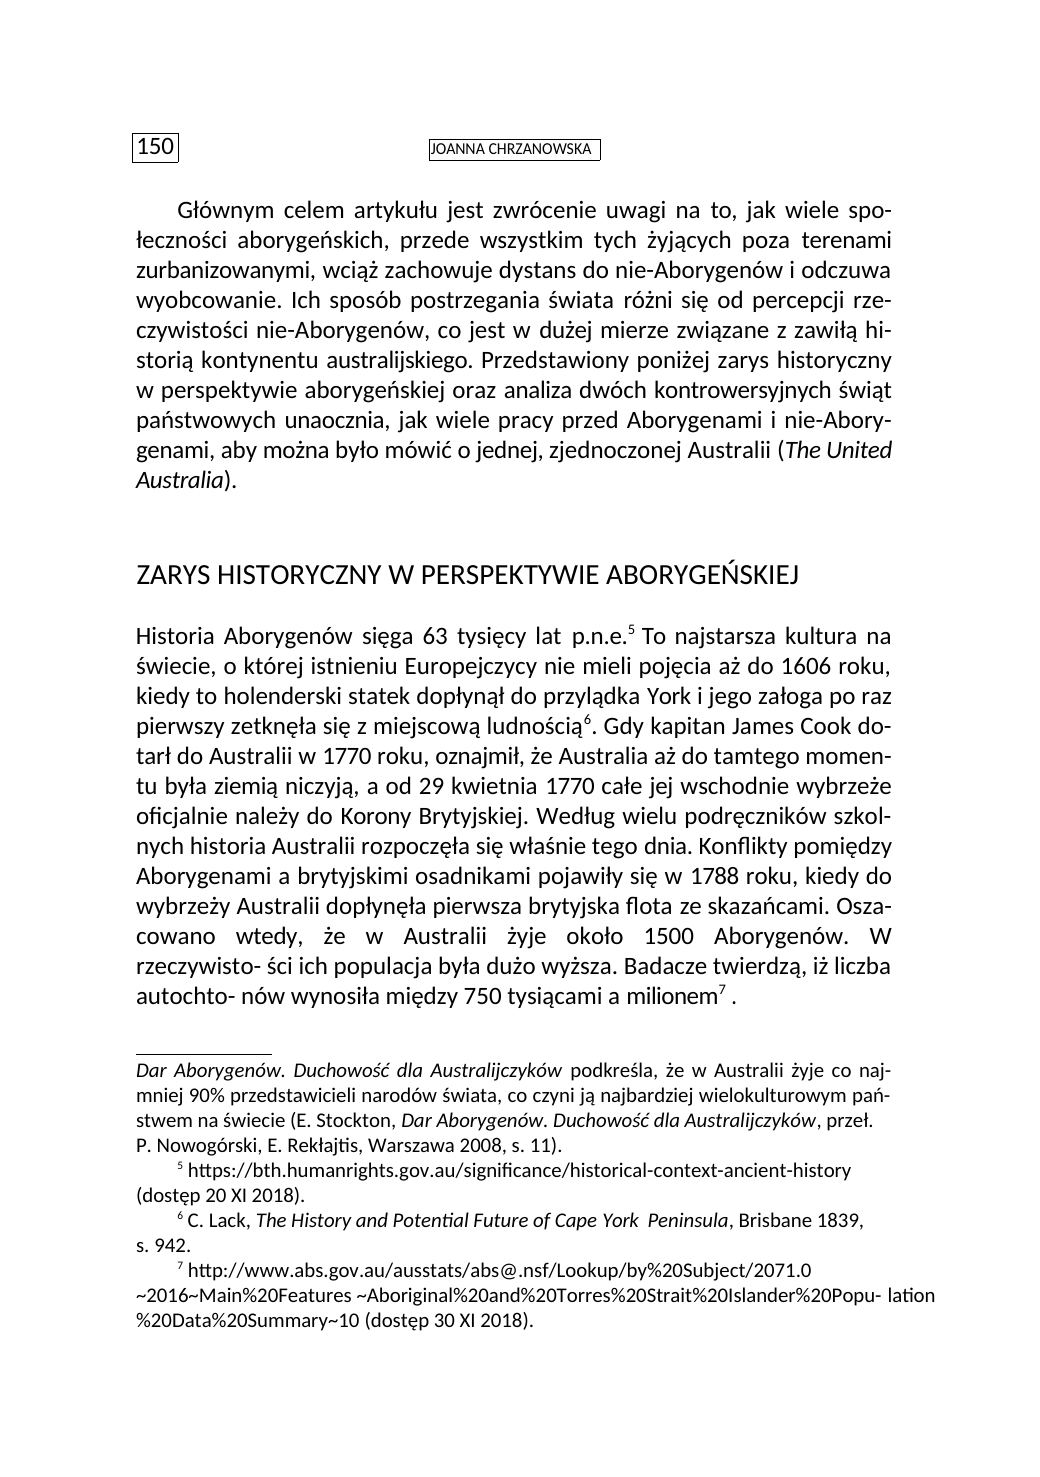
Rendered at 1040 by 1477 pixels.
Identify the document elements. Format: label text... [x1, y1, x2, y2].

text Dar Aborygenów. Duchowość dla Australijczyków podkreśla, że w Australii żyje co naj- mniej 90% przedstawicieli narodów świata, co czyni ją najbardziej wielokulturowym pań- stwem na świecie (E. Stockton, Dar Aborygenów. Duchowość dla Australijczyków, przeł. [136, 1058, 892, 1133]
text Głównym celem artykułu jest zwrócenie uwagi na to, jak wiele spo- łeczności aborygeńskich, przede wszystkim tych żyjących poza terenami zurbanizowanymi, wciąż zachowuje dystans do nie-Aborygenów i odczuwa wyobcowanie. Ich sposób postrzegania świata różni się od percepcji rze- czywistości nie-Aborygenów, co jest w dużej mierze związane z zawiłą hi- storią kontynentu australijskiego. Przedstawiony poniżej zarys historyczny w perspektywie aborygeńskiej oraz analiza dwóch kontrowersyjnych świąt państwowych unaocznia, jak wiele pracy przed Aborygenami i nie-Abory- genami, aby można było mówić o jednej, zjednoczonej Australii (The United Australia). [136, 195, 892, 494]
text 6 C. Lack, The History and Potential Future of Cape York Peninsula, Brisbane 1839, s. 942. [136, 1208, 877, 1258]
text P. Nowogórski, E. Rekłajtis, Warszawa 2008, s. 11). [136, 1133, 941, 1158]
subtitle ZARYS HISTORYCZNY W PERSPEKTYWIE ABORYGEŃSKIEJ [136, 556, 941, 592]
text 5 https://bth.humanrights.gov.au/significance/historical-context-ancient-history [177, 1158, 941, 1183]
text (dostęp 20 XI 2018). [136, 1183, 941, 1208]
text 7 http://www.abs.gov.au/ausstats/abs@.nsf/Lookup/by%20Subject/2071.0 [177, 1258, 941, 1283]
text ~2016~Main%20Features ~Aboriginal%20and%20Torres%20Strait%20Islander%20Popu- lation%20Data%20Summary~10 (dostęp 30 XI 2018). [136, 1283, 941, 1333]
text Historia Aborygenów sięga 63 tysięcy lat p.n.e.5 To najstarsza kultura na świecie, o której istnieniu Europejczycy nie mieli pojęcia aż do 1606 roku, kiedy to holenderski statek dopłynął do przylądka York i jego załoga po raz pierwszy zetknęła się z miejscową ludnością6. Gdy kapitan James Cook do- tarł do Australii w 1770 roku, oznajmił, że Australia aż do tamtego momen- tu była ziemią niczyją, a od 29 kwietnia 1770 całe jej wschodnie wybrzeże oficjalnie należy do Korony Brytyjskiej. Według wielu podręczników szkol- nych historia Australii rozpoczęła się właśnie tego dnia. Konflikty pomiędzy Aborygenami a brytyjskimi osadnikami pojawiły się w 1788 roku, kiedy do wybrzeży Australii dopłynęła pierwsza brytyjska flota ze skazańcami. Osza- cowano wtedy, że w Australii żyje około 1500 Aborygenów. W rzeczywisto- ści ich populacja była dużo wyższa. Badacze twierdzą, iż liczba autochto- nów wynosiła między 750 tysiącami a milionem7 . [136, 621, 892, 1011]
